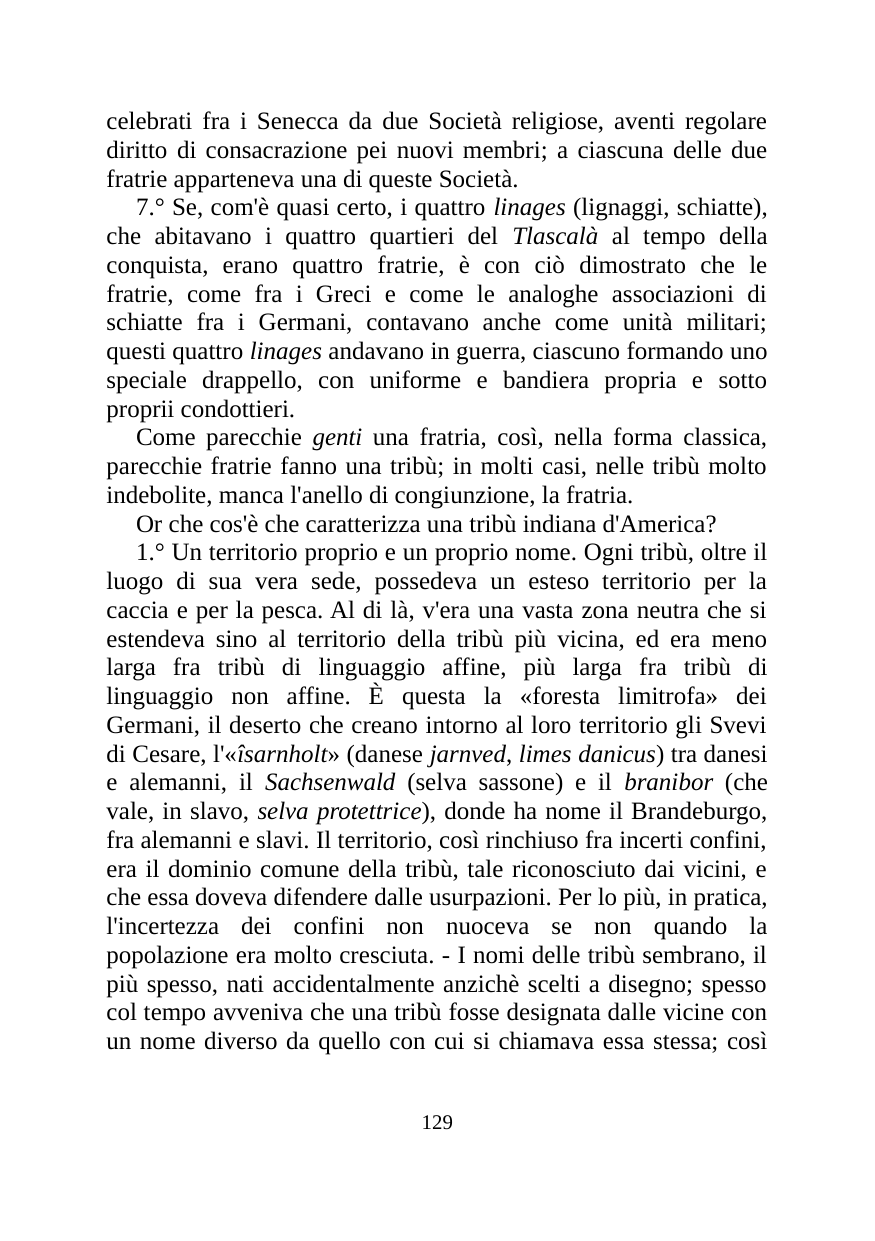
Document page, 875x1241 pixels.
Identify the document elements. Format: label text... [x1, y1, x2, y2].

text Or che cos'è che caratterizza una tribù indiana d'America? [106, 509, 768, 537]
text 1.° Un territorio proprio e un proprio nome. Ogni tribù, oltre il luogo di sua vera sede, possedeva un esteso territorio per la caccia e per la pesca. Al di là, v'era una vasta zona neutra che si estendeva sino al territorio della tribù più vicina, ed era meno larga fra tribù di linguaggio affine, più larga fra tribù di linguaggio non affine. È questa la «foresta limitrofa» dei Germani, il deserto che creano intorno al loro territorio gli Svevi di Cesare, l'«îsarnholt» (danese jarnved, limes danicus) tra danesi e alemanni, il Sachsenwald (selva sassone) e il branibor (che vale, in slavo, selva protettrice), donde ha nome il Brandeburgo, fra alemanni e slavi. Il territorio, così rinchiuso fra incerti confini, era il dominio comune della tribù, tale riconosciuto dai vicini, e che essa doveva difendere dalle usurpazioni. Per lo più, in pratica, l'incertezza dei confini non nuoceva se non quando la popolazione era molto cresciuta. - I nomi delle tribù sembrano, il più spesso, nati accidentalmente anzichè scelti a disegno; spesso col tempo avveniva che una tribù fosse designata dalle vicine con un nome diverso da quello con cui si chiamava essa stessa; così [106, 537, 768, 1055]
text 7.° Se, com'è quasi certo, i quattro linages (lignaggi, schiatte), che abitavano i quattro quartieri del Tlascalà al tempo della conquista, erano quattro fratrie, è con ciò dimostrato che le fratrie, come fra i Greci e come le analoghe associazioni di schiatte fra i Germani, contavano anche come unità militari; questi quattro linages andavano in guerra, ciascuno formando uno speciale drappello, con uniforme e bandiera propria e sotto proprii condottieri. [106, 192, 768, 422]
text celebrati fra i Senecca da due Società religiose, aventi regolare diritto di consacrazione pei nuovi membri; a ciascuna delle due fratrie apparteneva una di queste Società. [106, 106, 768, 192]
text Come parecchie genti una fratria, così, nella forma classica, parecchie fratrie fanno una tribù; in molti casi, nelle tribù molto indebolite, manca l'anello di congiunzione, la fratria. [106, 422, 768, 509]
